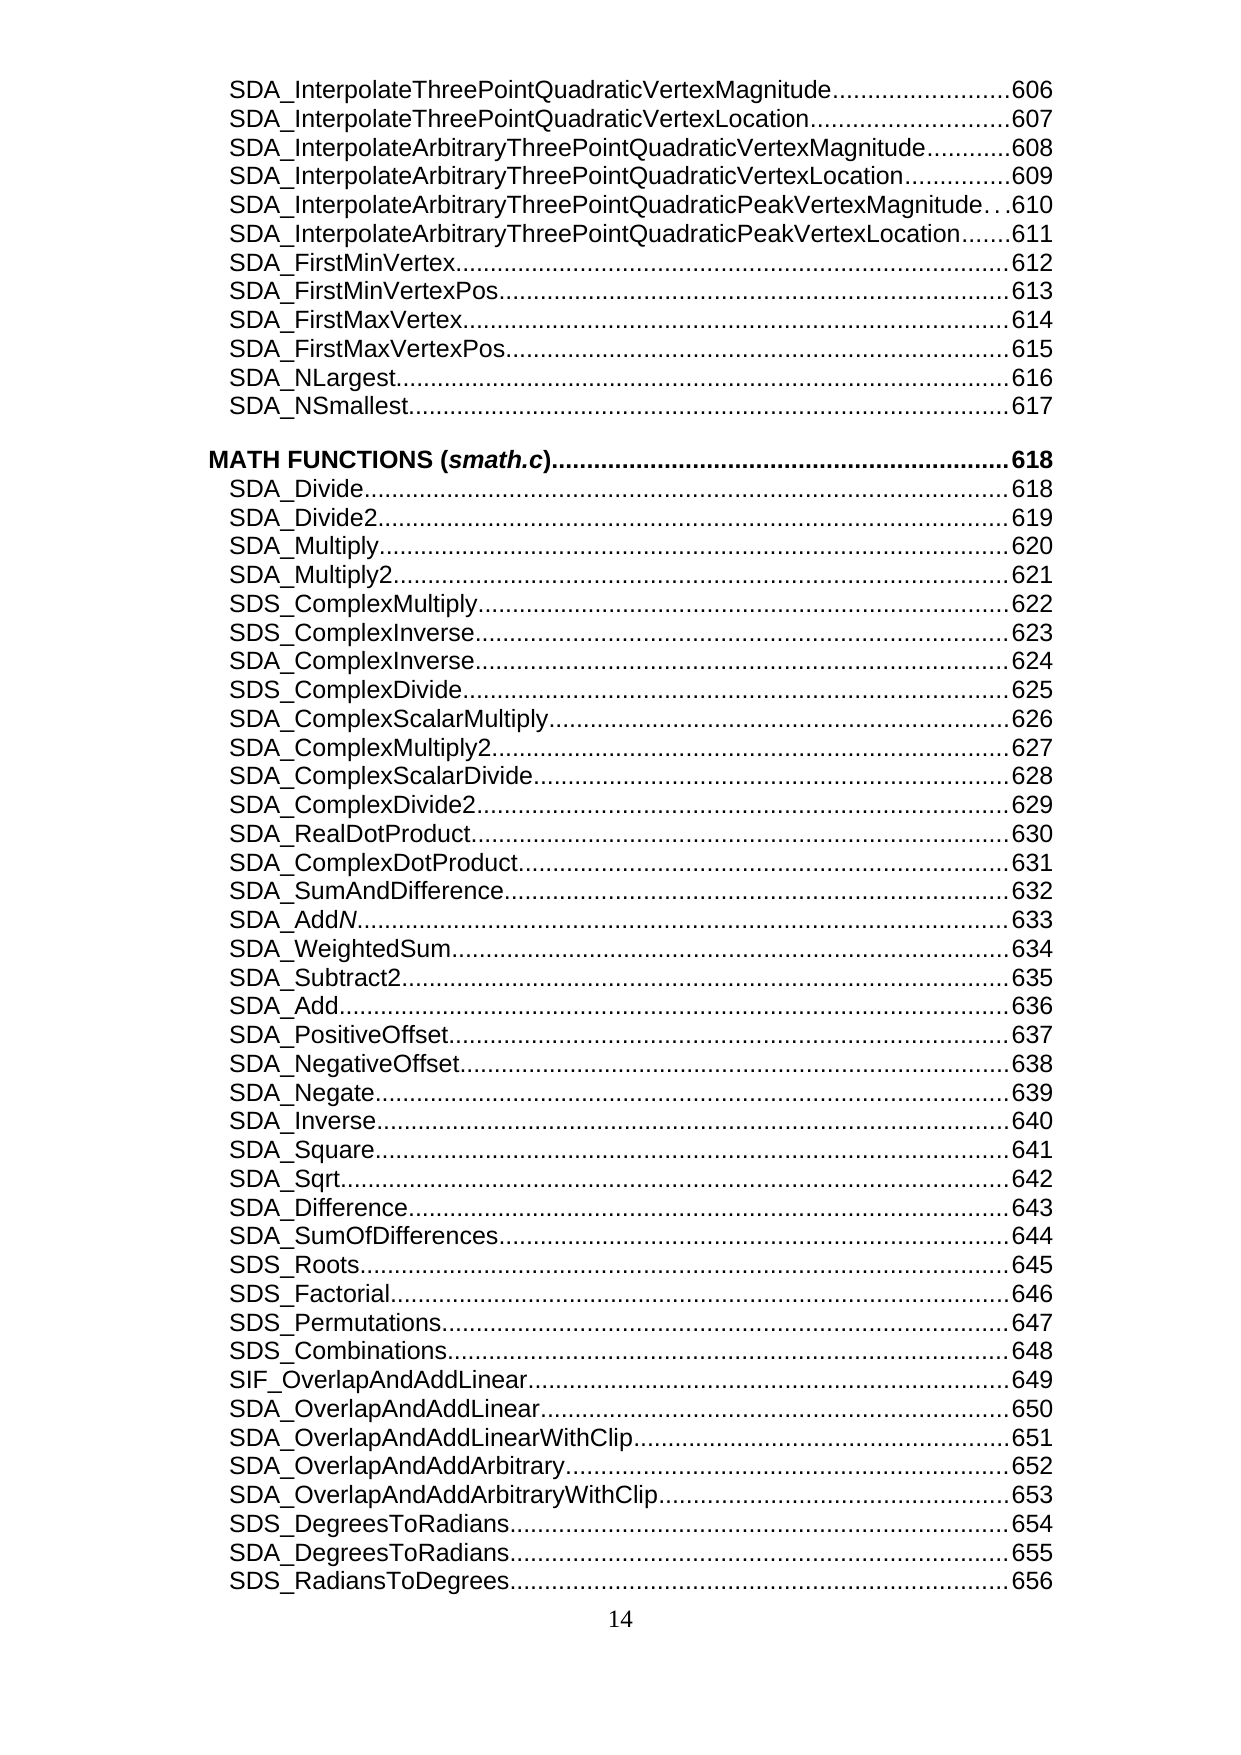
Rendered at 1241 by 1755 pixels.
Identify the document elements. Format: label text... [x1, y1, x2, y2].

text SDA_OverlapAndAddArbitraryWithClip 653 [229, 1480, 1053, 1509]
text SDA_WeightedSum 634 [229, 934, 1053, 962]
text SDS_Combinations 648 [229, 1336, 1053, 1365]
text SDA_FirstMaxVertex 614 [229, 305, 1053, 334]
text SDA_SumOfDifferences 644 [229, 1221, 1053, 1250]
text SDA_Subtract2 635 [229, 962, 1053, 991]
text SDA_ComplexMultiply2 627 [229, 732, 1053, 761]
text SDA_SumAndDifference 632 [229, 876, 1053, 905]
text SDA_ComplexDotProduct 631 [229, 847, 1053, 876]
text SDA_RealDotProduct 630 [229, 819, 1053, 847]
text SDA_OverlapAndAddLinear 650 [229, 1394, 1053, 1422]
text SDS_Permutations 647 [229, 1307, 1053, 1336]
text SDA_Add 636 [229, 991, 1053, 1020]
text SDA_Multiply 620 [229, 531, 1053, 560]
text SDA_DegreesToRadians 655 [229, 1537, 1053, 1566]
text SDA_Difference 643 [229, 1192, 1053, 1221]
text SDA_InterpolateArbitraryThreePointQuadraticVertexLocation 609 [229, 161, 1053, 190]
text SDS_Factorial 646 [229, 1279, 1053, 1307]
text SDS_ComplexMultiply 622 [229, 589, 1053, 617]
text SDA_FirstMinVertexPos 613 [229, 276, 1053, 305]
text SIF_OverlapAndAddLinear 649 [229, 1365, 1053, 1394]
text SDA_NegativeOffset 638 [229, 1049, 1053, 1077]
text SDA_NSmallest 617 [229, 391, 1053, 420]
text SDA_InterpolateArbitraryThreePointQuadraticPeakVertexMagnitude 610 [229, 190, 1053, 219]
text SDA_ComplexScalarDivide 628 [229, 761, 1053, 790]
text SDA_Square 641 [229, 1135, 1053, 1164]
text SDS_ComplexDivide 625 [229, 675, 1053, 704]
text SDS_ComplexInverse 623 [229, 617, 1053, 646]
text SDA_Inverse 640 [229, 1106, 1053, 1135]
text SDA_OverlapAndAddArbitrary 652 [229, 1451, 1053, 1480]
text SDA_FirstMinVertex 612 [229, 247, 1053, 276]
text SDS_Roots 645 [229, 1250, 1053, 1279]
text SDA_AddN 633 [229, 905, 1053, 934]
text SDA_InterpolateArbitraryThreePointQuadraticPeakVertexLocation 611 [229, 219, 1053, 247]
text SDA_ComplexScalarMultiply 626 [229, 704, 1053, 732]
text SDS_DegreesToRadians 654 [229, 1509, 1053, 1537]
text SDA_Sqrt 642 [229, 1164, 1053, 1192]
text SDA_OverlapAndAddLinearWithClip 651 [229, 1422, 1053, 1451]
text SDA_ComplexInverse 624 [229, 646, 1053, 675]
text SDA_FirstMaxVertexPos 615 [229, 334, 1053, 362]
text SDA_Divide 618 [229, 474, 1053, 502]
text SDS_RadiansToDegrees 656 [229, 1566, 1053, 1595]
text MATH FUNCTIONS (smath.c) 618 [208, 445, 1053, 474]
text SDA_Divide2 619 [229, 502, 1053, 531]
text SDA_InterpolateThreePointQuadraticVertexLocation 607 [229, 104, 1053, 132]
text SDA_Negate 639 [229, 1077, 1053, 1106]
text SDA_PositiveOffset 637 [229, 1020, 1053, 1049]
text SDA_ComplexDivide2 629 [229, 790, 1053, 819]
text SDA_NLargest 616 [229, 362, 1053, 391]
text SDA_InterpolateArbitraryThreePointQuadraticVertexMagnitude 608 [229, 132, 1053, 161]
text SDA_Multiply2 621 [229, 560, 1053, 589]
text SDA_InterpolateThreePointQuadraticVertexMagnitude 606 [229, 75, 1053, 104]
